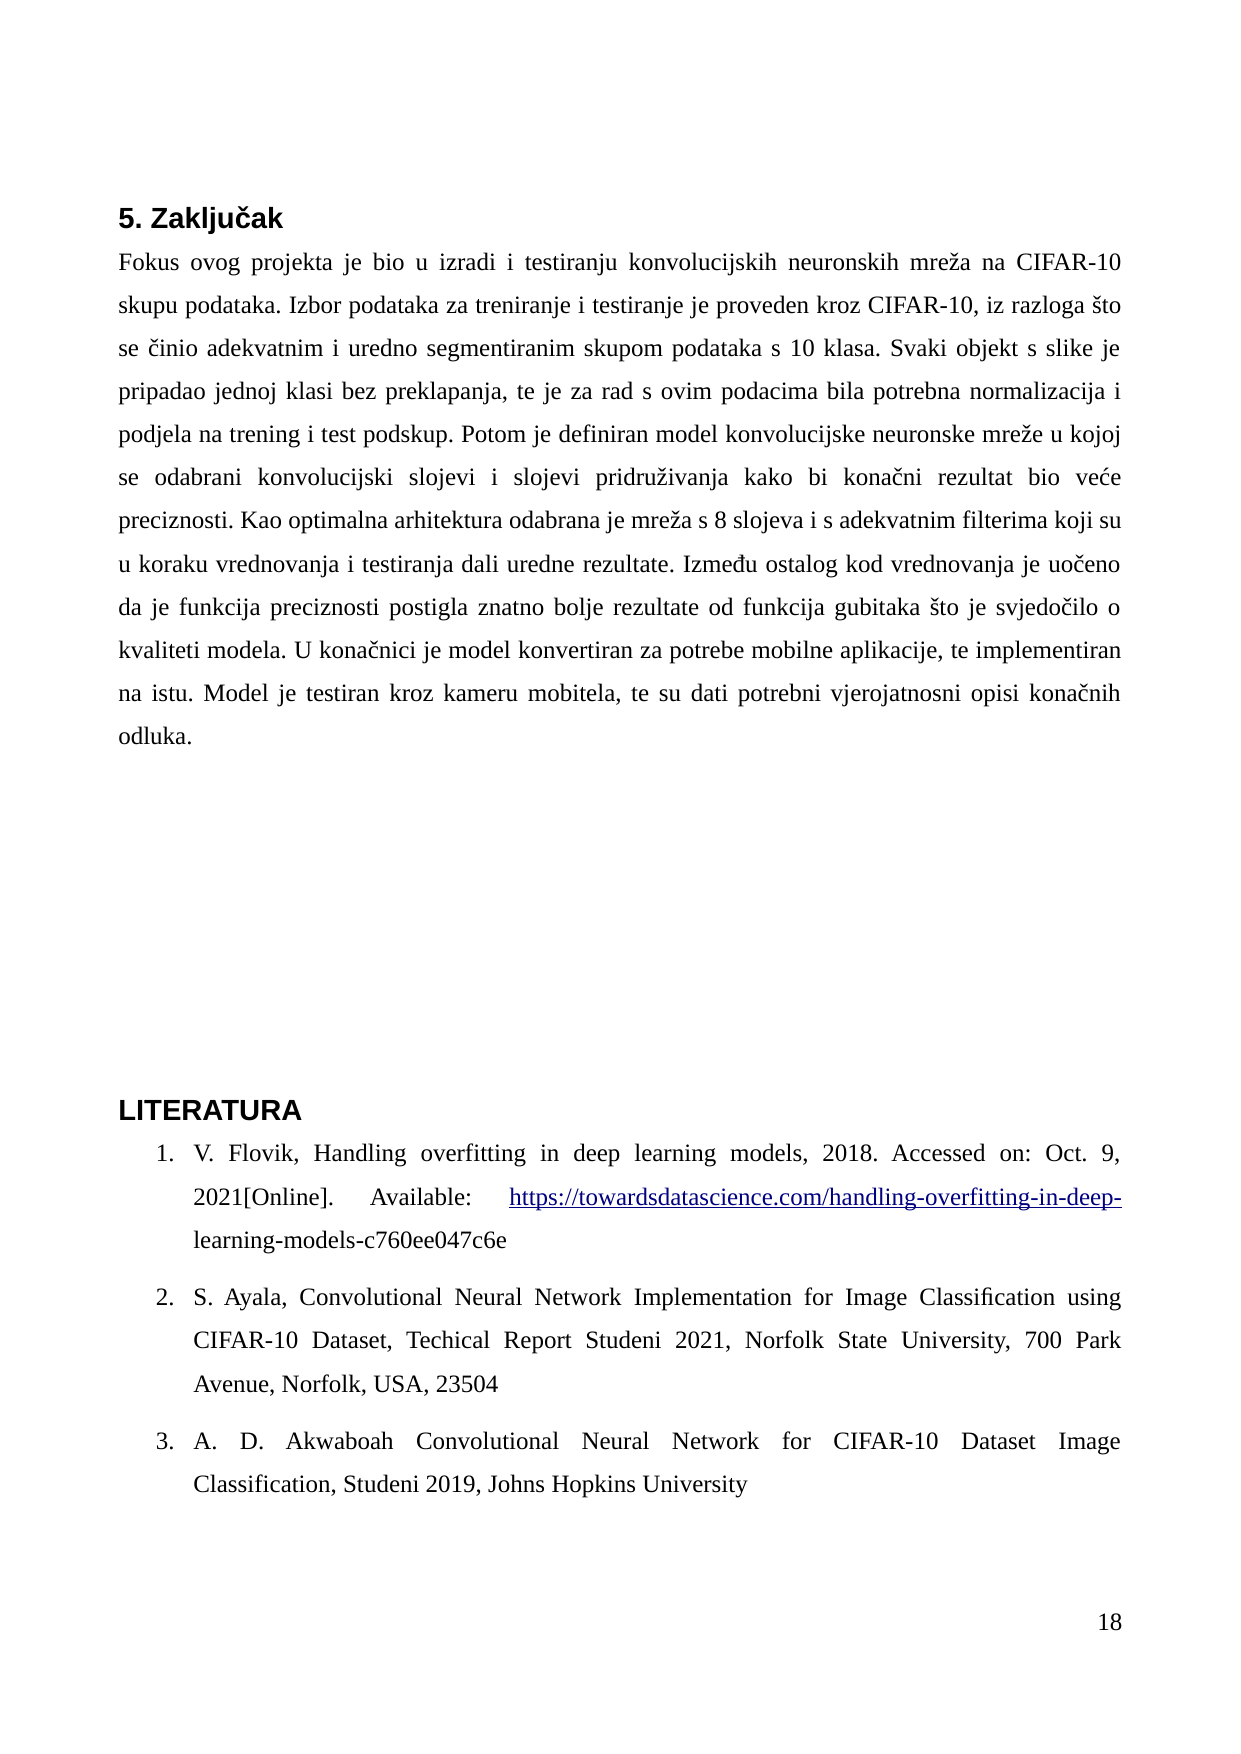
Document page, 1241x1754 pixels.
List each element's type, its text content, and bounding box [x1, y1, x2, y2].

subtitle 5. Zaključak [118, 201, 1122, 234]
list V. Flovik, Handling overfitting in deep learning models, 2018. Accessed on: Oct. 9, 2021[Online]. Available: https://towardsdatascience.com/handling-overfitting-in-deep- learning-models-c760ee047c6e [156, 1138, 1122, 1253]
list A. D. Akwaboah Convolutional Neural Network for CIFAR-10 Dataset Image Classification, Studeni 2019, Johns Hopkins University [156, 1426, 1122, 1498]
subtitle LITERATURA [118, 1092, 1122, 1126]
list S. Ayala, Convolutional Neural Network Implementation for Image Classiﬁcation using CIFAR-10 Dataset, Techical Report Studeni 2021, Norfolk State University, 700 Park Avenue, Norfolk, USA, 23504 [156, 1282, 1122, 1397]
text Fokus ovog projekta je bio u izradi i testiranju konvolucijskih neuronskih mreža na CIFAR-10 skupu podataka. Izbor podataka za treniranje i testiranje je proveden kroz CIFAR-10, iz razloga što se činio adekvatnim i uredno segmentiranim skupom podataka s 10 klasa. Svaki objekt s slike je pripadao jednoj klasi bez preklapanja, te je za rad s ovim podacima bila potrebna normalizacija i podjela na trening i test podskup. Potom je definiran model konvolucijske neuronske mreže u kojoj se odabrani konvolucijski slojevi i slojevi pridruživanja kako bi konačni rezultat bio veće preciznosti. Kao optimalna arhitektura odabrana je mreža s 8 slojeva i s adekvatnim filterima koji su u koraku vrednovanja i testiranja dali uredne rezultate. Između ostalog kod vrednovanja je uočeno da je funkcija preciznosti postigla znatno bolje rezultate od funkcija gubitaka što je svjedočilo o kvaliteti modela. U konačnici je model konvertiran za potrebe mobilne aplikacije, te implementiran na istu. Model je testiran kroz kameru mobitela, te su dati potrebni vjerojatnosni opisi konačnih odluka. [118, 247, 1122, 750]
